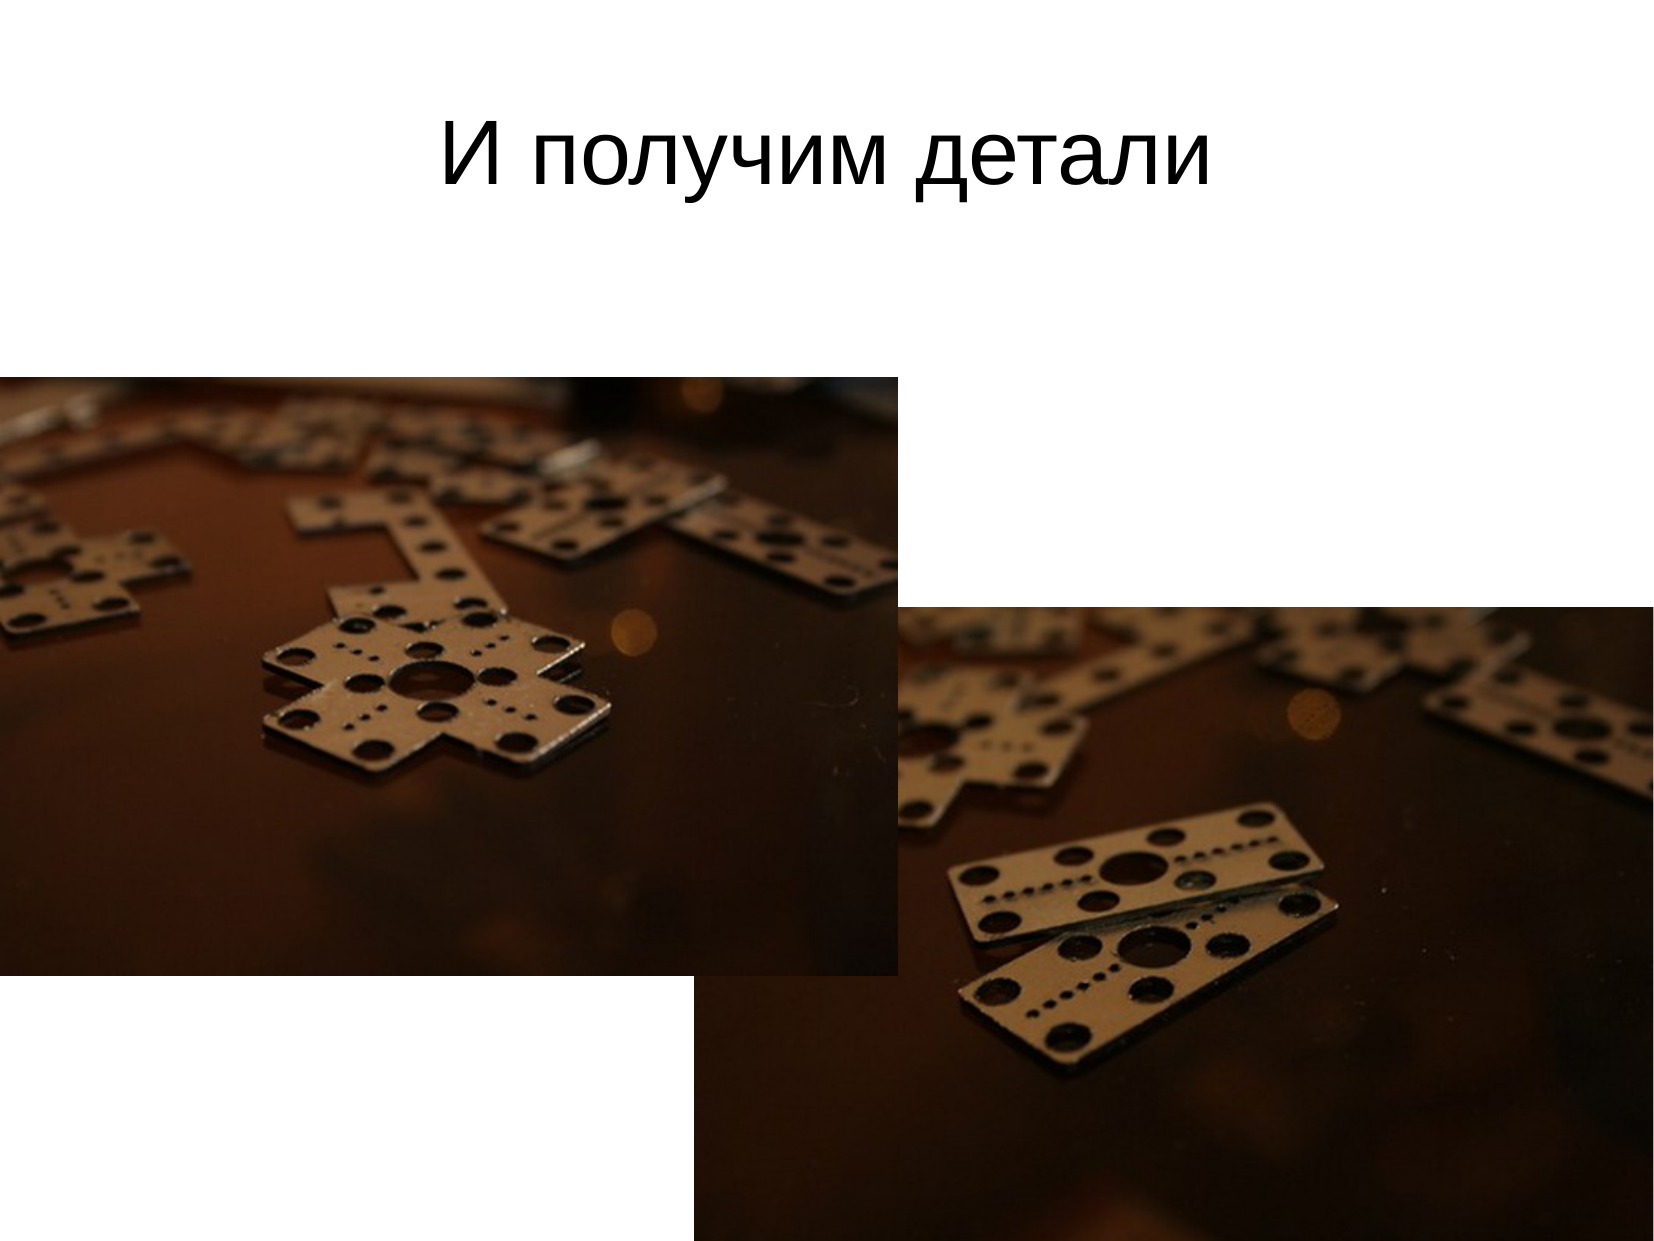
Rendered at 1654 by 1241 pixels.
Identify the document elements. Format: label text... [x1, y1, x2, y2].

picture [0, 377, 1654, 1241]
title И получим детали [82, 49, 1571, 257]
